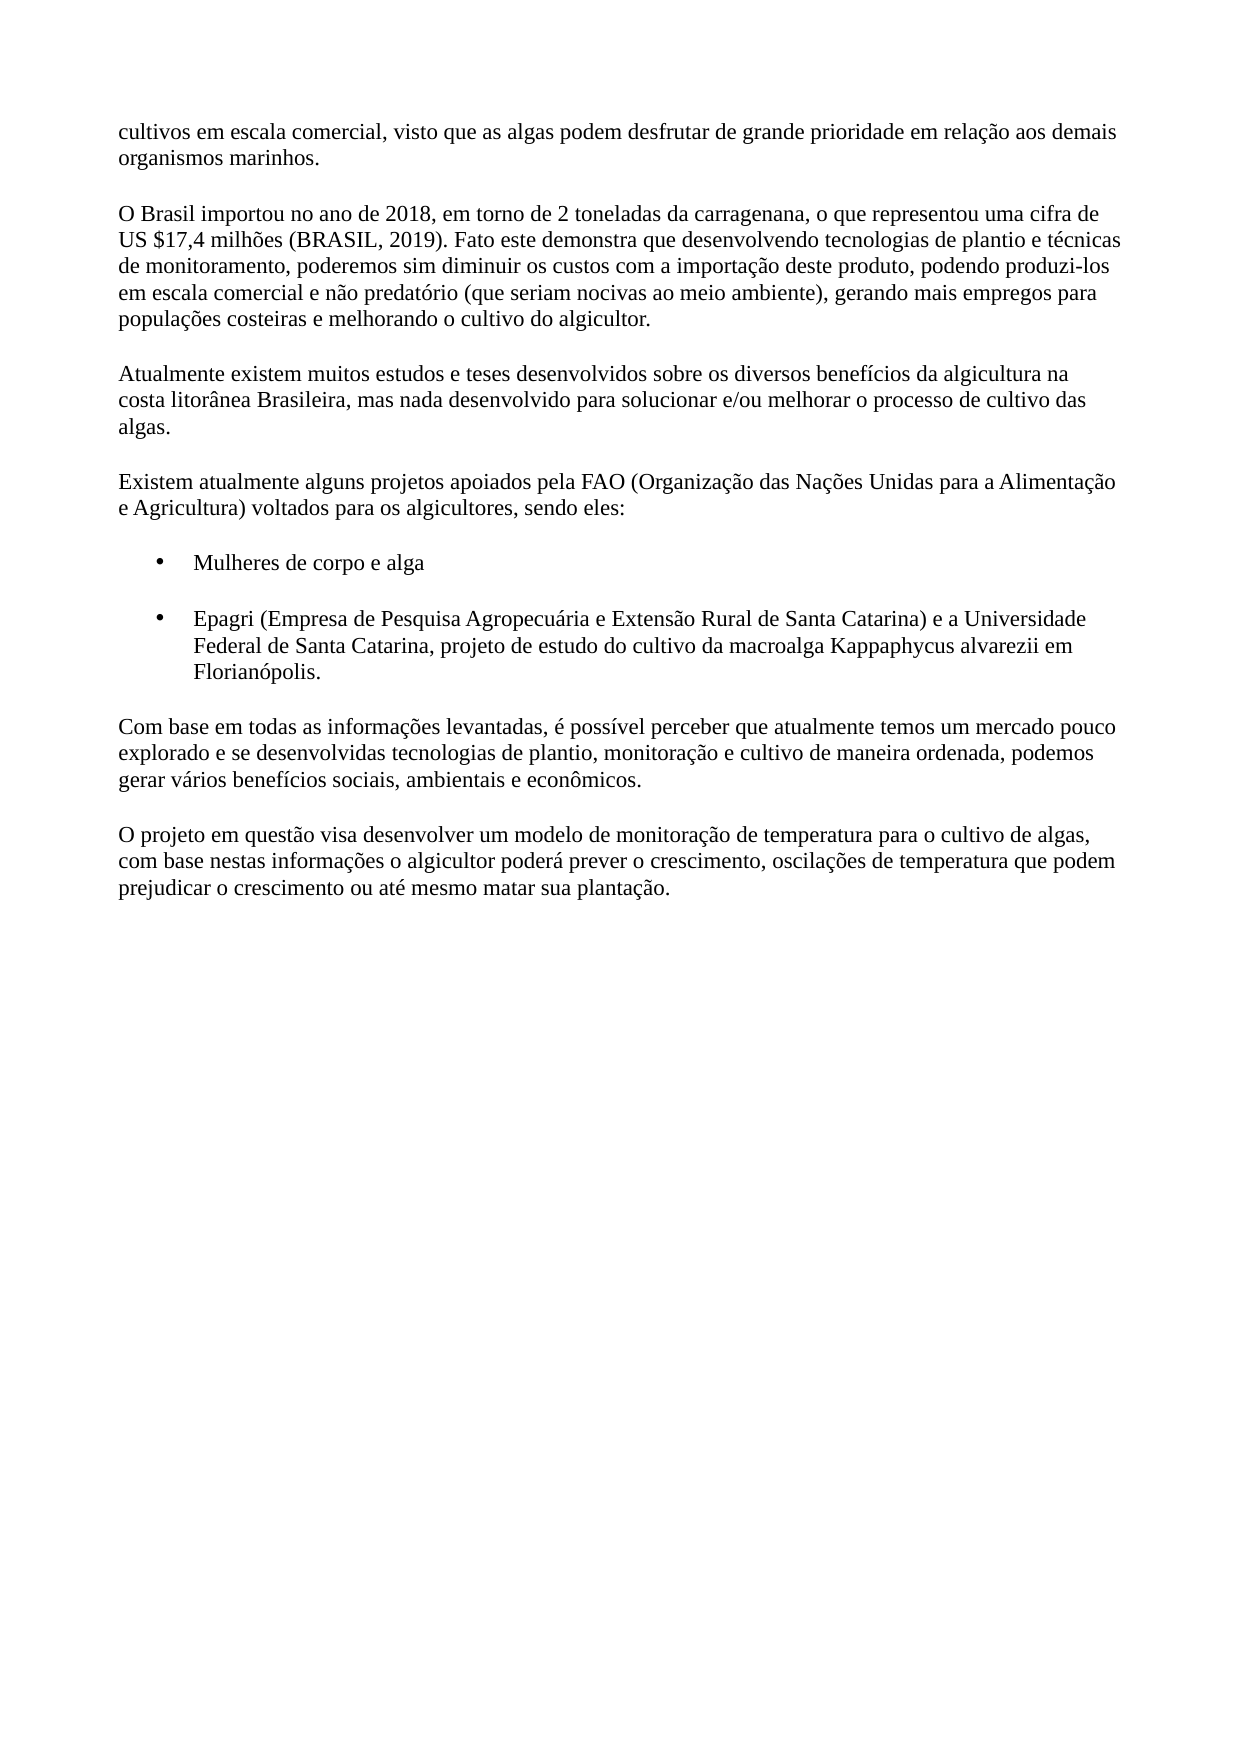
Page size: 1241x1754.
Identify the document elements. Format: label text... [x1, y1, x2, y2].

text O Brasil importou no ano de 2018, em torno de 2 toneladas da carragenana, o que representou uma cifra de US $17,4 milhões (BRASIL, 2019). Fato este demonstra que desenvolvendo tecnologias de plantio e técnicas de monitoramento, poderemos sim diminuir os custos com a importação deste produto, podendo produzi-los em escala comercial e não predatório (que seriam nocivas ao meio ambiente), gerando mais empregos para populações costeiras e melhorando o cultivo do algicultor. [118, 199, 1122, 331]
list Mulheres de corpo e alga [156, 549, 1122, 576]
text Com base em todas as informações levantadas, é possível perceber que atualmente temos um mercado pouco explorado e se desenvolvidas tecnologias de plantio, monitoração e cultivo de maneira ordenada, podemos gerar vários benefícios sociais, ambientais e econômicos. [118, 713, 1122, 792]
list Epagri (Empresa de Pesquisa Agropecuária e Extensão Rural de Santa Catarina) e a Universidade Federal de Santa Catarina, projeto de estudo do cultivo da macroalga Kappaphycus alvarezii em Florianópolis. [156, 605, 1122, 684]
text O projeto em questão visa desenvolver um modelo de monitoração de temperatura para o cultivo de algas, com base nestas informações o algicultor poderá prever o crescimento, oscilações de temperatura que podem prejudicar o crescimento ou até mesmo matar sua plantação. [118, 821, 1122, 900]
text Existem atualmente alguns projetos apoiados pela FAO (Organização das Nações Unidas para a Alimentação e Agricultura) voltados para os algicultores, sendo eles: [118, 468, 1122, 521]
text Atualmente existem muitos estudos e teses desenvolvidos sobre os diversos benefícios da algicultura na costa litorânea Brasileira, mas nada desenvolvido para solucionar e/ou melhorar o processo de cultivo das algas. [118, 360, 1122, 439]
text cultivos em escala comercial, visto que as algas podem desfrutar de grande prioridade em relação aos demais organismos marinhos. [118, 118, 1122, 171]
